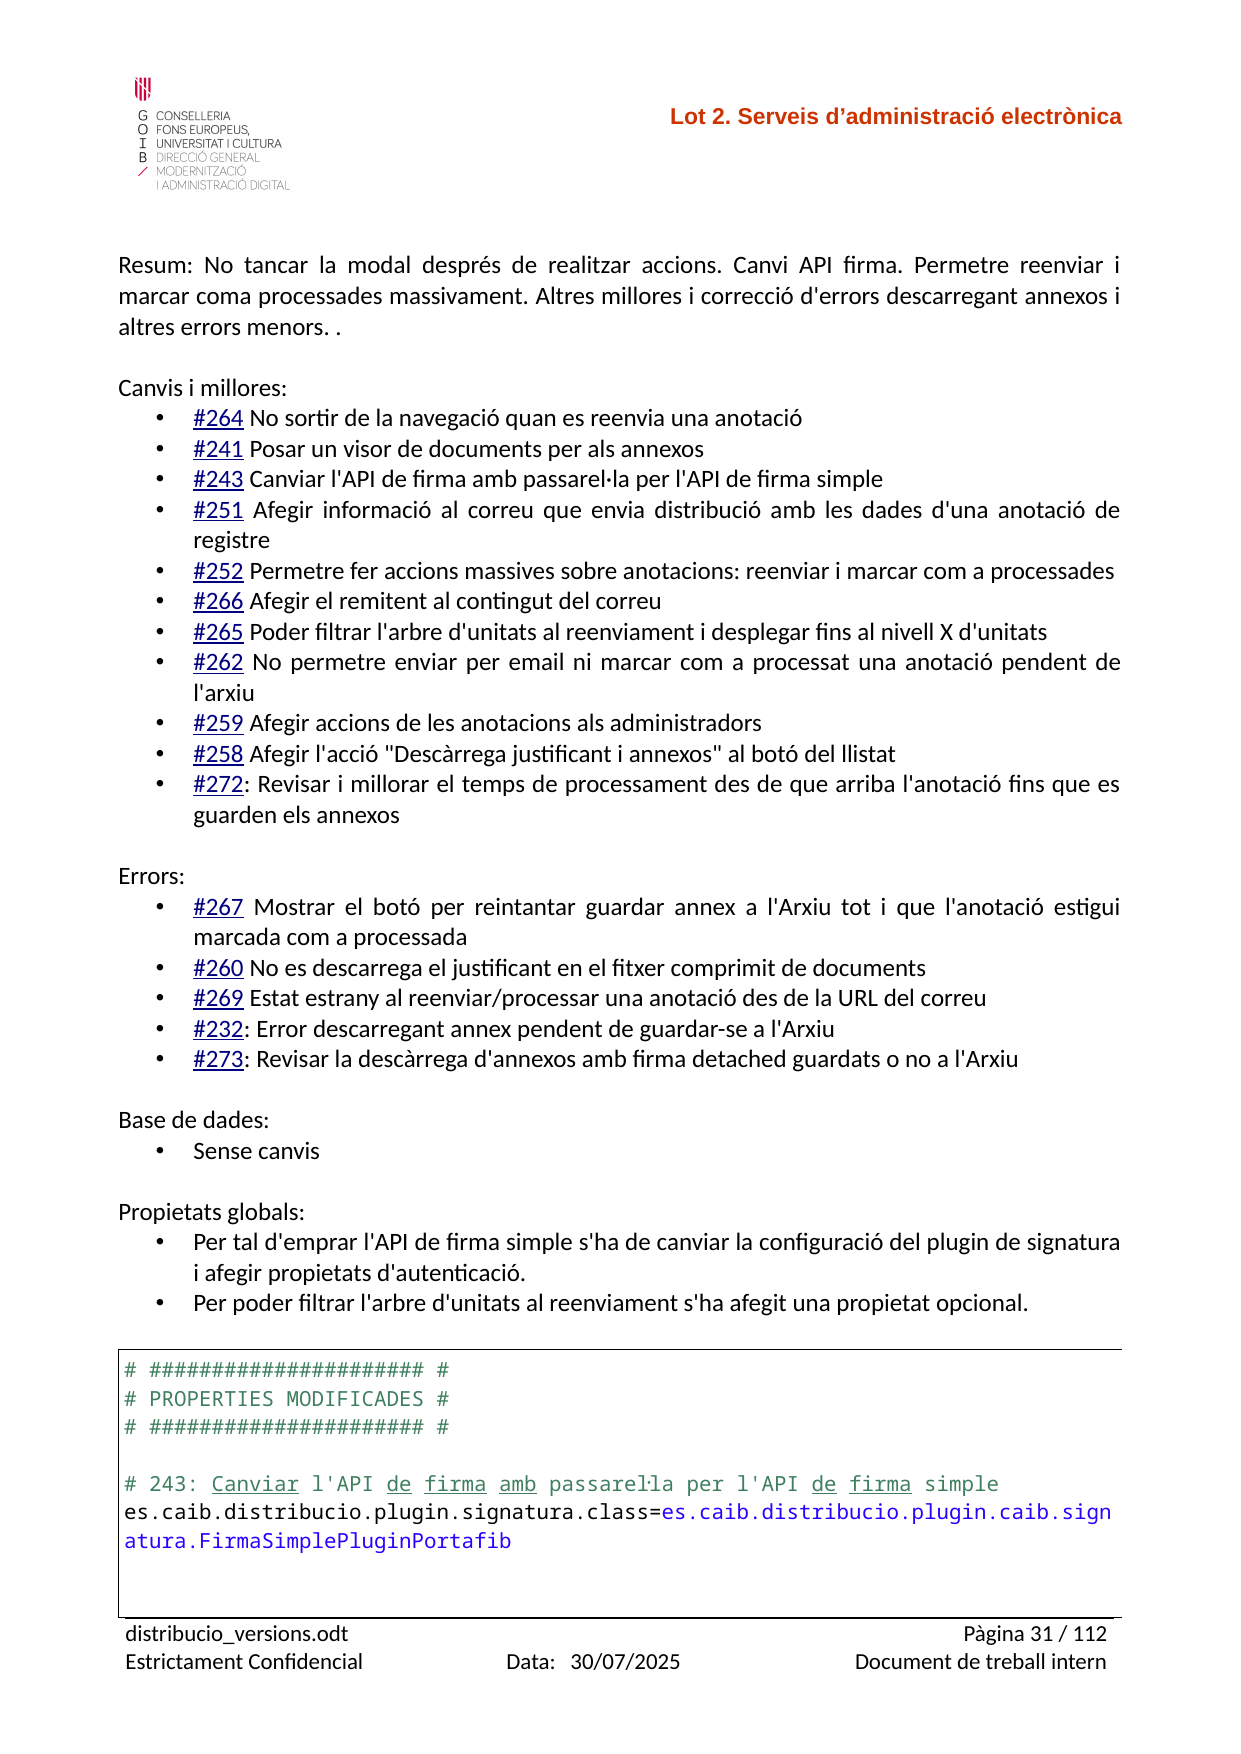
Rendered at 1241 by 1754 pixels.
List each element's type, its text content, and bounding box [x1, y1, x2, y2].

text Base de dades: [118, 1104, 1122, 1135]
list #232: Error descarregant annex pendent de guardar-se a l'Arxiu [156, 1013, 1122, 1043]
list #259 Afegir accions de les anotacions als administradors [156, 707, 1122, 738]
list #272: Revisar i millorar el temps de processament des de que arriba l'anotació fins que es guarden els annexos [156, 768, 1122, 829]
list Per poder filtrar l'arbre d'unitats al reenviament s'ha afegit una propietat opcional. [156, 1287, 1122, 1318]
list #262 No permetre enviar per email ni marcar com a processat una anotació pendent de l'arxiu [156, 646, 1122, 707]
list #260 No es descarrega el justificant en el fitxer comprimit de documents [156, 952, 1122, 982]
list #267 Mostrar el botó per reintantar guardar annex a l'Arxiu tot i que l'anotació estigui marcada com a processada [156, 891, 1122, 952]
list #252 Permetre fer accions massives sobre anotacions: reenviar i marcar com a processades [156, 555, 1122, 585]
text Canvis i millores: [118, 372, 1122, 402]
list #269 Estat estrany al reenviar/processar una anotació des de la URL del correu [156, 982, 1122, 1013]
list #265 Poder filtrar l'arbre d'unitats al reenviament i desplegar fins al nivell X d'unitats [156, 616, 1122, 646]
list #241 Posar un visor de documents per als annexos [156, 433, 1122, 463]
list #251 Afegir informació al correu que envia distribució amb les dades d'una anotació de registre [156, 494, 1122, 555]
list #243 Canviar l'API de firma amb passarel·la per l'API de firma simple [156, 463, 1122, 494]
table_header # ###################### # # PROPERTIES MODIFICADES # # ###################### # # 243: Canviar l'API de firma amb passarel·la per l'API de firma simple es.caib.distribucio.plugin.signatura.class=es.caib.distribucio.plugin.caib.signatura.FirmaSimplePluginPortafib [119, 1350, 1122, 1617]
list Sense canvis [156, 1135, 1122, 1165]
text Errors: [118, 860, 1122, 891]
text Resum: No tancar la modal després de realitzar accions. Canvi API firma. Permetre reenviar i marcar coma processades massivament. Altres millores i correcció d'errors descarregant annexos i altres errors menors. . [118, 250, 1122, 341]
list #273: Revisar la descàrrega d'annexos amb firma detached guardats o no a l'Arxiu [156, 1043, 1122, 1074]
list Per tal d'emprar l'API de firma simple s'ha de canviar la configuració del plugin de signatura i afegir propietats d'autenticació. [156, 1226, 1122, 1287]
list #264 No sortir de la navegació quan es reenvia una anotació [156, 402, 1122, 433]
text Propietats globals: [118, 1196, 1122, 1226]
list #266 Afegir el remitent al contingut del correu [156, 585, 1122, 616]
list #258 Afegir l'acció "Descàrrega justificant i annexos" al botó del llistat [156, 738, 1122, 768]
picture [126, 70, 299, 197]
